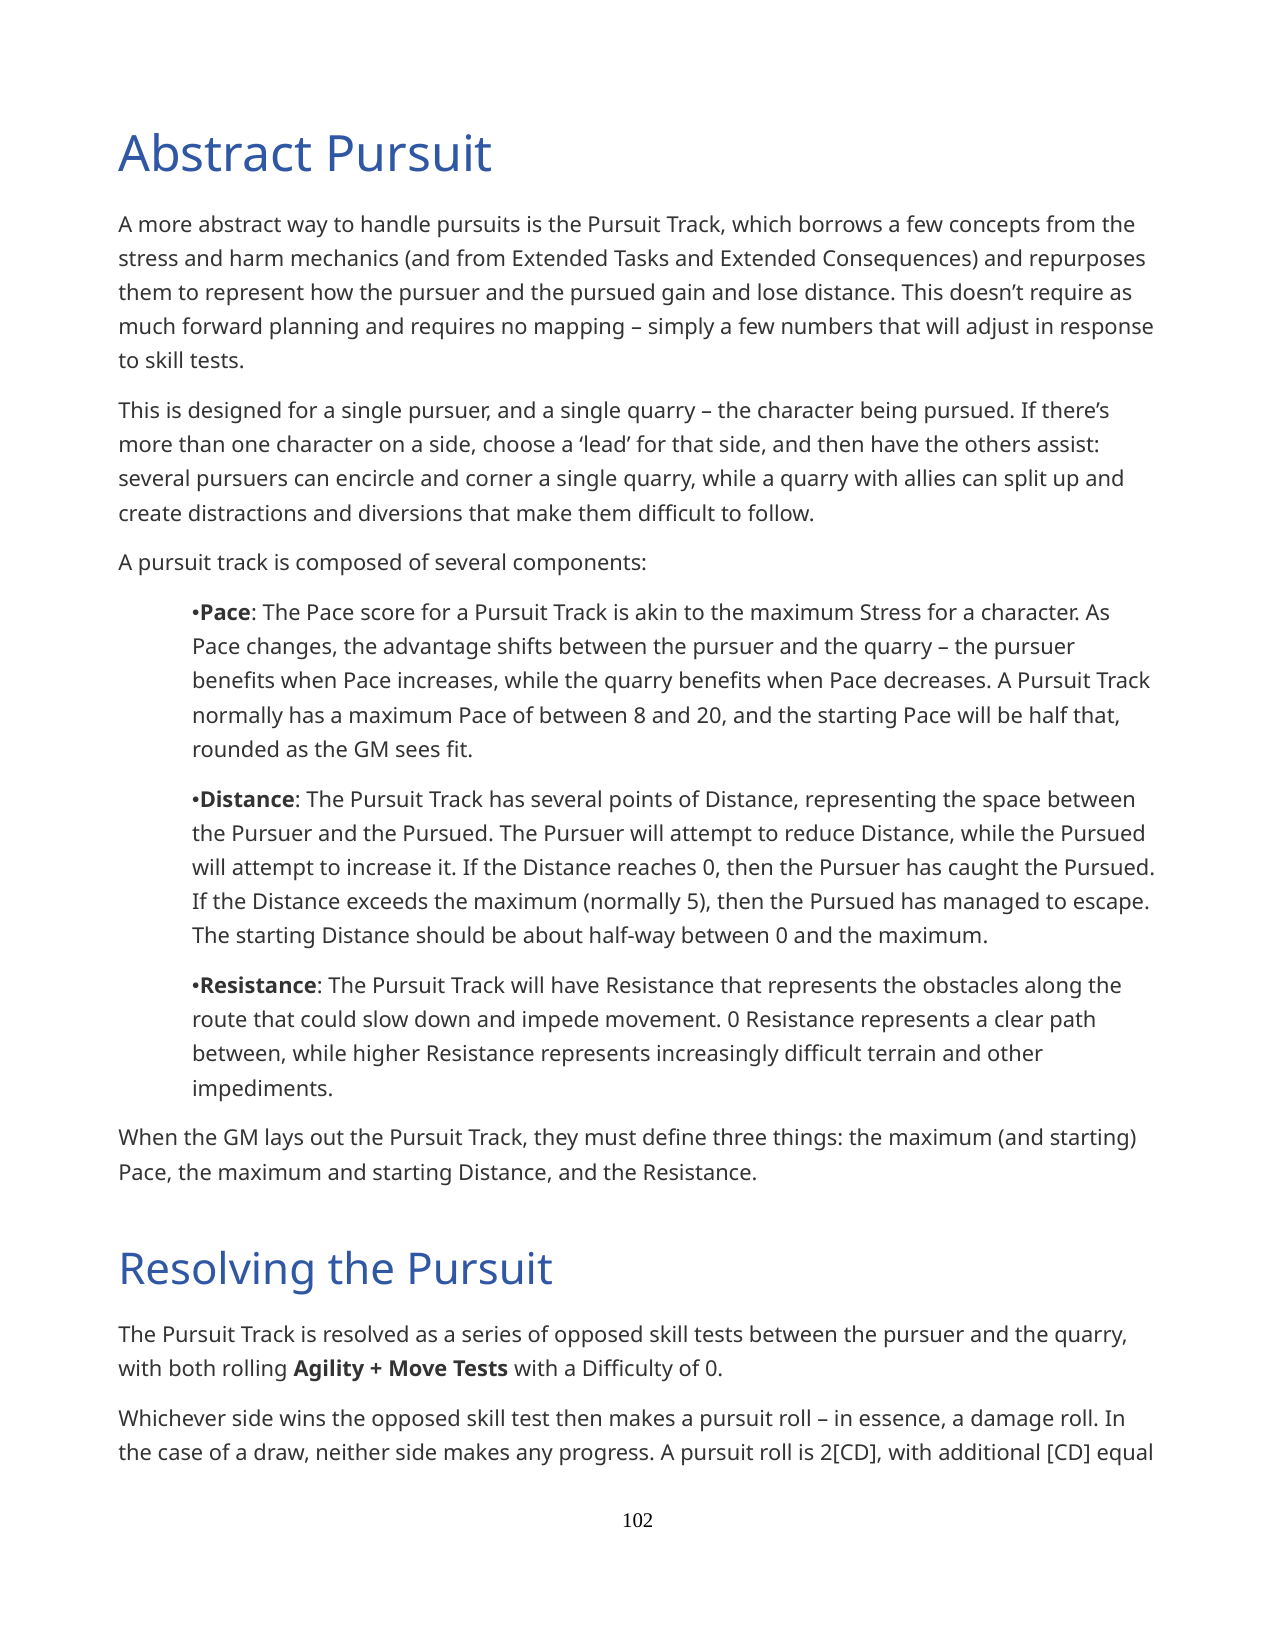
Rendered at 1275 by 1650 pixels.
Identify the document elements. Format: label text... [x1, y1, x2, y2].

list Distance: The Pursuit Track has several points of Distance, representing the space between the Pursuer and the Pursued. The Pursuer will attempt to reduce Distance, while the Pursued will attempt to increase it. If the Distance reaches 0, then the Pursuer has caught the Pursued. If the Distance exceeds the maximum (normally 5), then the Pursued has managed to escape. The starting Distance should be about half-way between 0 and the maximum. [118, 784, 1157, 950]
list Pace: The Pace score for a Pursuit Track is akin to the maximum Stress for a character. As Pace changes, the advantage shifts between the pursuer and the quarry – the pursuer benefits when Pace increases, while the quarry benefits when Pace decreases. A Pursuit Track normally has a maximum Pace of between 8 and 20, and the starting Pace will be half that, rounded as the GM sees fit. [118, 597, 1157, 764]
text When the GM lays out the Pursuit Track, they must define three things: the maximum (and starting) Pace, the maximum and starting Distance, and the Resistance. [118, 1122, 1157, 1186]
list Resistance: The Pursuit Track will have Resistance that represents the obstacles along the route that could slow down and impede movement. 0 Resistance represents a clear path between, while higher Resistance represents increasingly difficult terrain and other impediments. [118, 970, 1157, 1102]
text This is designed for a single pursuer, and a single quarry – the character being pursued. If there’s more than one character on a side, choose a ‘lead’ for that side, and then have the others assist: several pursuers can encircle and corner a single quarry, while a quarry with allies can split up and create distractions and diversions that make them difficult to follow. [118, 395, 1157, 527]
text The Pursuit Track is resolved as a series of opposed skill tests between the pursuer and the quarry, with both rolling Agility + Move Tests with a Difficulty of 0. [118, 1319, 1157, 1383]
text A pursuit track is composed of several components: [118, 547, 1157, 577]
subtitle Abstract Pursuit [118, 118, 1157, 186]
subtitle Resolving the Pursuit [118, 1238, 1157, 1297]
text Whichever side wins the opposed skill test then makes a pursuit roll – in essence, a damage roll. In the case of a draw, neither side makes any progress. A pursuit roll is 2[CD], with additional [CD] equal [118, 1403, 1157, 1467]
text A more abstract way to handle pursuits is the Pursuit Track, which borrows a few concepts from the stress and harm mechanics (and from Extended Tasks and Extended Consequences) and repurposes them to represent how the pursuer and the pursued gain and lose distance. This doesn’t require as much forward planning and requires no mapping – simply a few numbers that will adjust in response to skill tests. [118, 209, 1157, 375]
